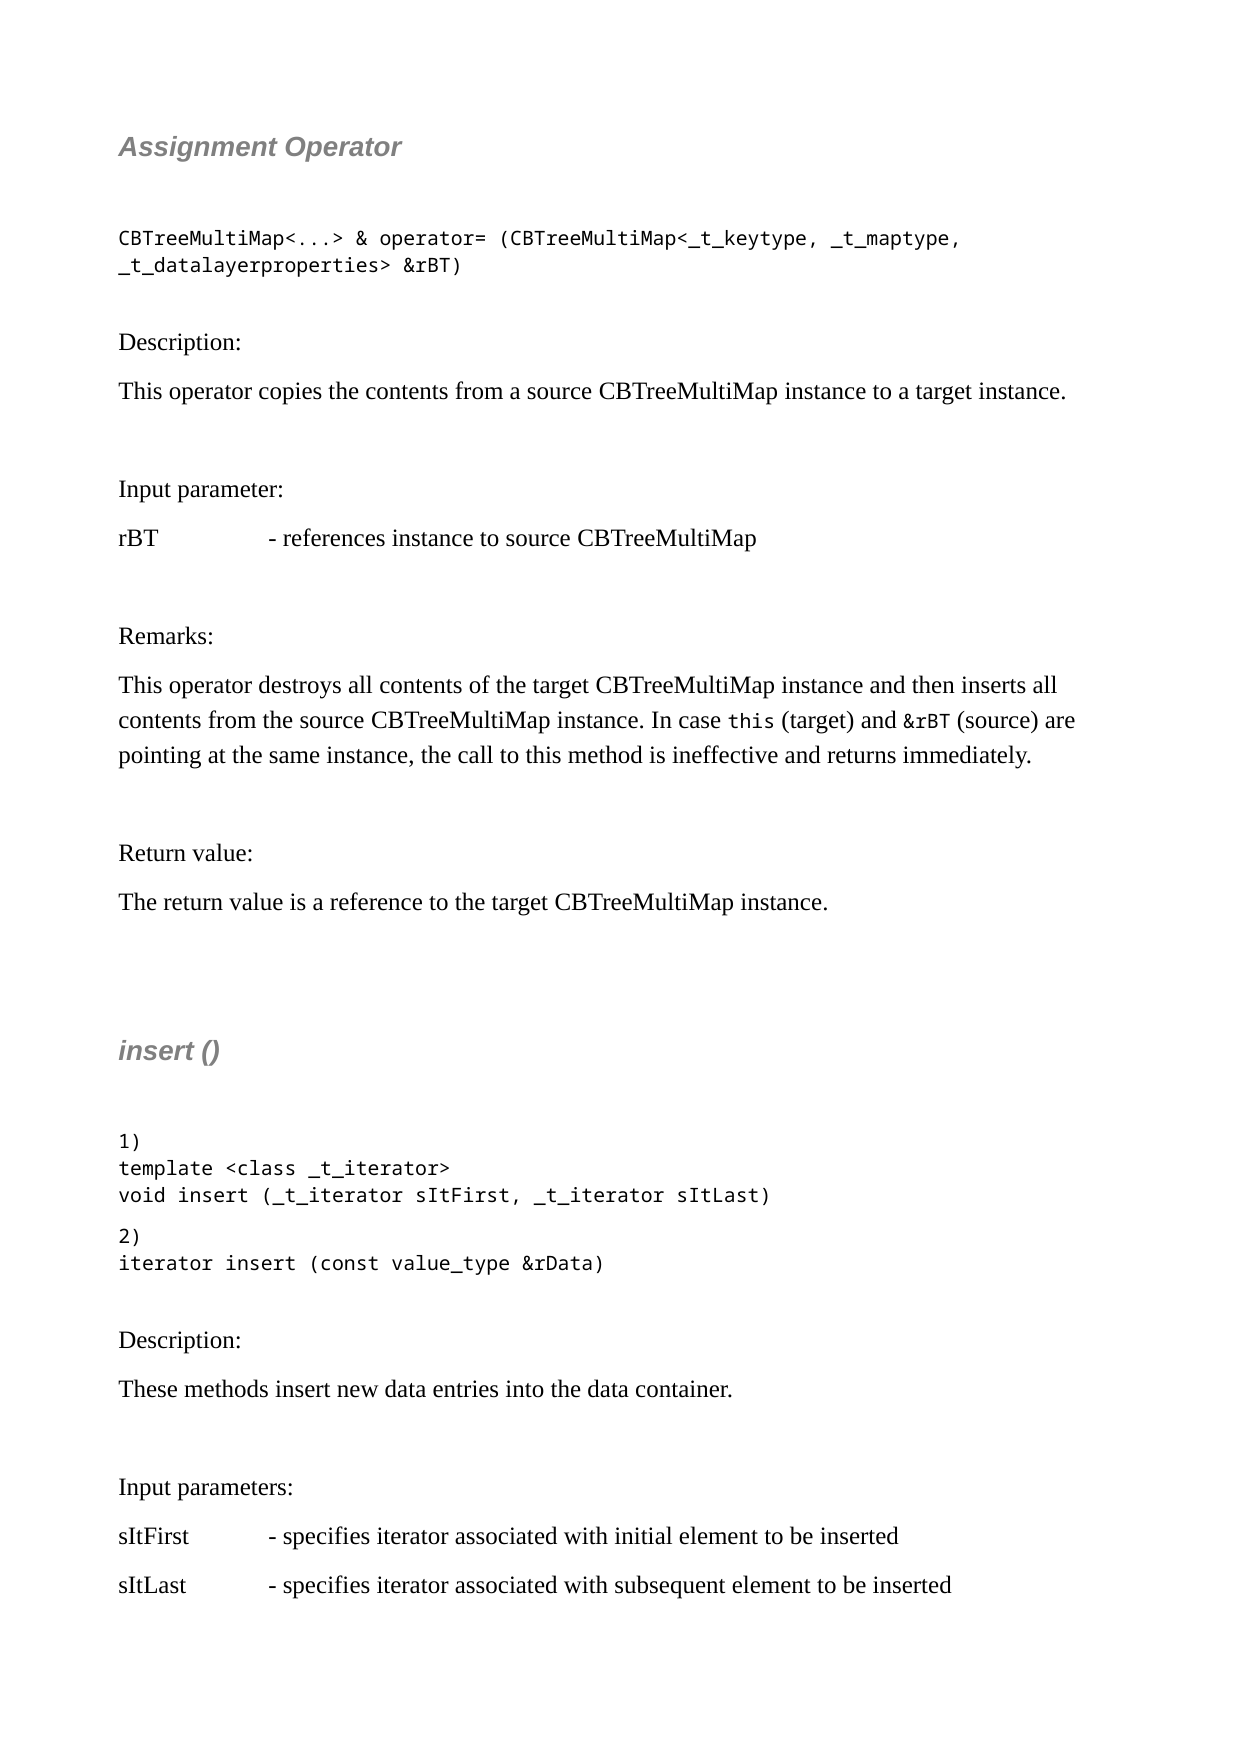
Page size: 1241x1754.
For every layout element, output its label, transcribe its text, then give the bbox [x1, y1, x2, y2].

text These methods insert new data entries into the data container. [118, 1374, 1122, 1403]
text CBTreeMultiMap<...> & operator= (CBTreeMultiMap<_t_keytype, _t_maptype, _t_datalayerproperties> &rBT) [118, 224, 1122, 278]
text Input parameters: [118, 1472, 1122, 1501]
text rBT - references instance to source CBTreeMultiMap [118, 523, 1122, 552]
subtitle Assignment Operator [118, 131, 1122, 162]
text Description: [118, 327, 1122, 356]
text Remarks: [118, 621, 1122, 650]
text template <class _t_iterator> [118, 1155, 1122, 1182]
text 2) [118, 1222, 1122, 1249]
text This operator destroys all contents of the target CBTreeMultiMap instance and then inserts all contents from the source CBTreeMultiMap instance. In case this (target) and &rBT (source) are pointing at the same instance, the call to this method is ineffective and returns immediately. [118, 671, 1122, 769]
text This operator copies the contents from a source CBTreeMultiMap instance to a target instance. [118, 376, 1122, 405]
text iterator insert (const value_type &rData) [118, 1249, 1122, 1276]
subtitle insert () [118, 1034, 1122, 1066]
text Input parameter: [118, 474, 1122, 503]
text Return value: [118, 838, 1122, 867]
text sItFirst - specifies iterator associated with initial element to be inserted [118, 1521, 1122, 1550]
text Description: [118, 1325, 1122, 1354]
text void insert (_t_iterator sItFirst, _t_iterator sItLast) [118, 1182, 1122, 1209]
text The return value is a reference to the target CBTreeMultiMap instance. [118, 887, 1122, 916]
text 1) [118, 1128, 1122, 1155]
text sItLast - specifies iterator associated with subsequent element to be inserted [118, 1570, 1122, 1599]
